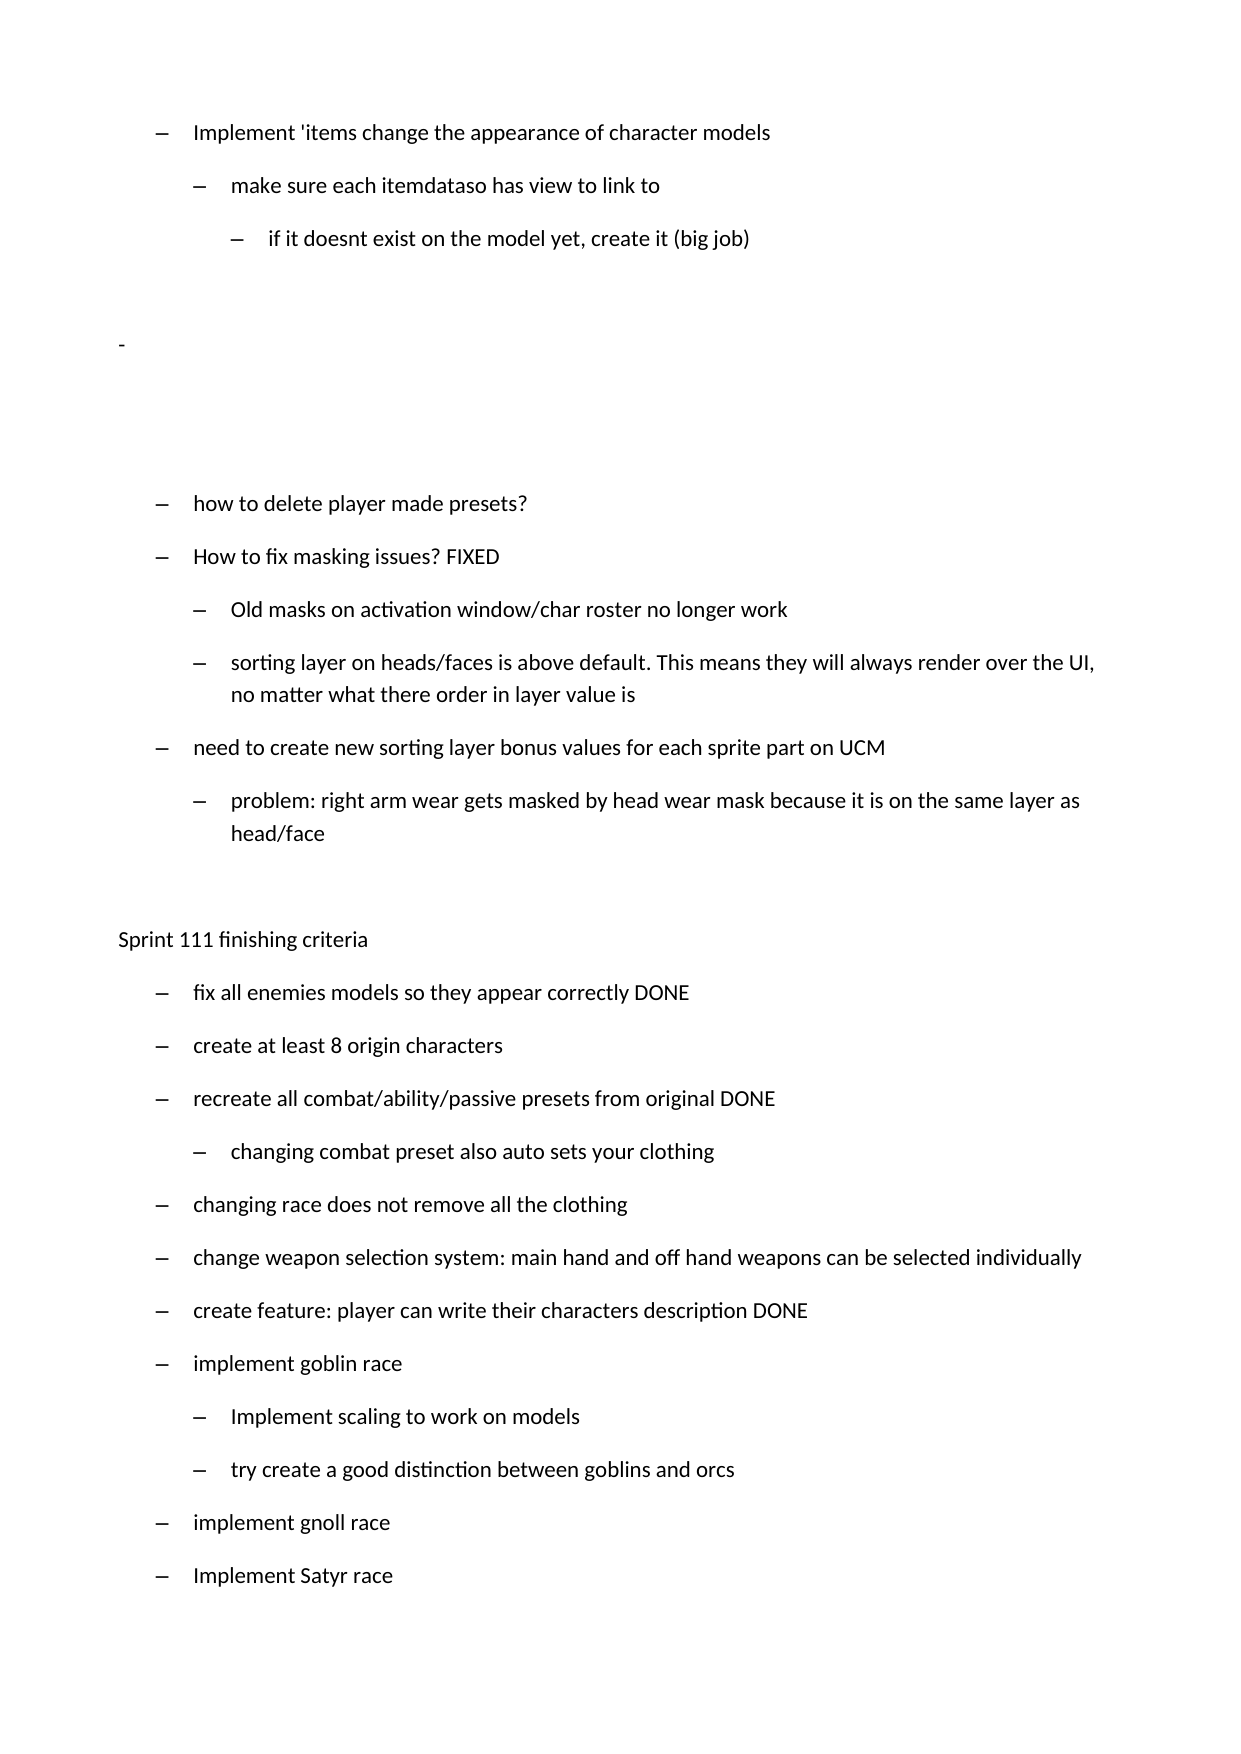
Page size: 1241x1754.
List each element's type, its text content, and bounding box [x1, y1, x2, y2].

list implement gnoll race [156, 1508, 1122, 1536]
list create at least 8 origin characters [156, 1031, 1122, 1059]
list Old masks on activation window/char roster no longer work [193, 595, 1122, 623]
list problem: right arm wear gets masked by head wear mask because it is on the same layer as head/face [193, 787, 1122, 847]
list create feature: player can write their characters description DONE [156, 1296, 1122, 1324]
list Implement Satyr race [156, 1561, 1122, 1589]
list how to delete player made presets? [156, 489, 1122, 517]
list changing race does not remove all the clothing [156, 1190, 1122, 1218]
list fix all enemies models so they appear correctly DONE [156, 978, 1122, 1006]
list need to create new sorting layer bonus values for each sprite part on UCM [156, 733, 1122, 762]
list make sure each itemdataso has view to link to [193, 171, 1122, 199]
list changing combat preset also auto sets your clothing [193, 1137, 1122, 1165]
list Implement 'items change the appearance of character models [156, 118, 1122, 146]
list if it doesnt exist on the model yet, create it (big job) [231, 224, 1122, 252]
list try create a good distinction between goblins and orcs [193, 1455, 1122, 1483]
text - [118, 330, 1122, 358]
list change weapon selection system: main hand and off hand weapons can be selected individually [156, 1243, 1122, 1271]
list Implement scaling to work on models [193, 1402, 1122, 1430]
list implement goblin race [156, 1349, 1122, 1377]
list How to fix masking issues? FIXED [156, 542, 1122, 570]
list recreate all combat/ability/passive presets from original DONE [156, 1084, 1122, 1112]
text Sprint 111 finishing criteria [118, 925, 1122, 953]
list sorting layer on heads/faces is above default. This means they will always render over the UI, no matter what there order in layer value is [193, 648, 1122, 708]
